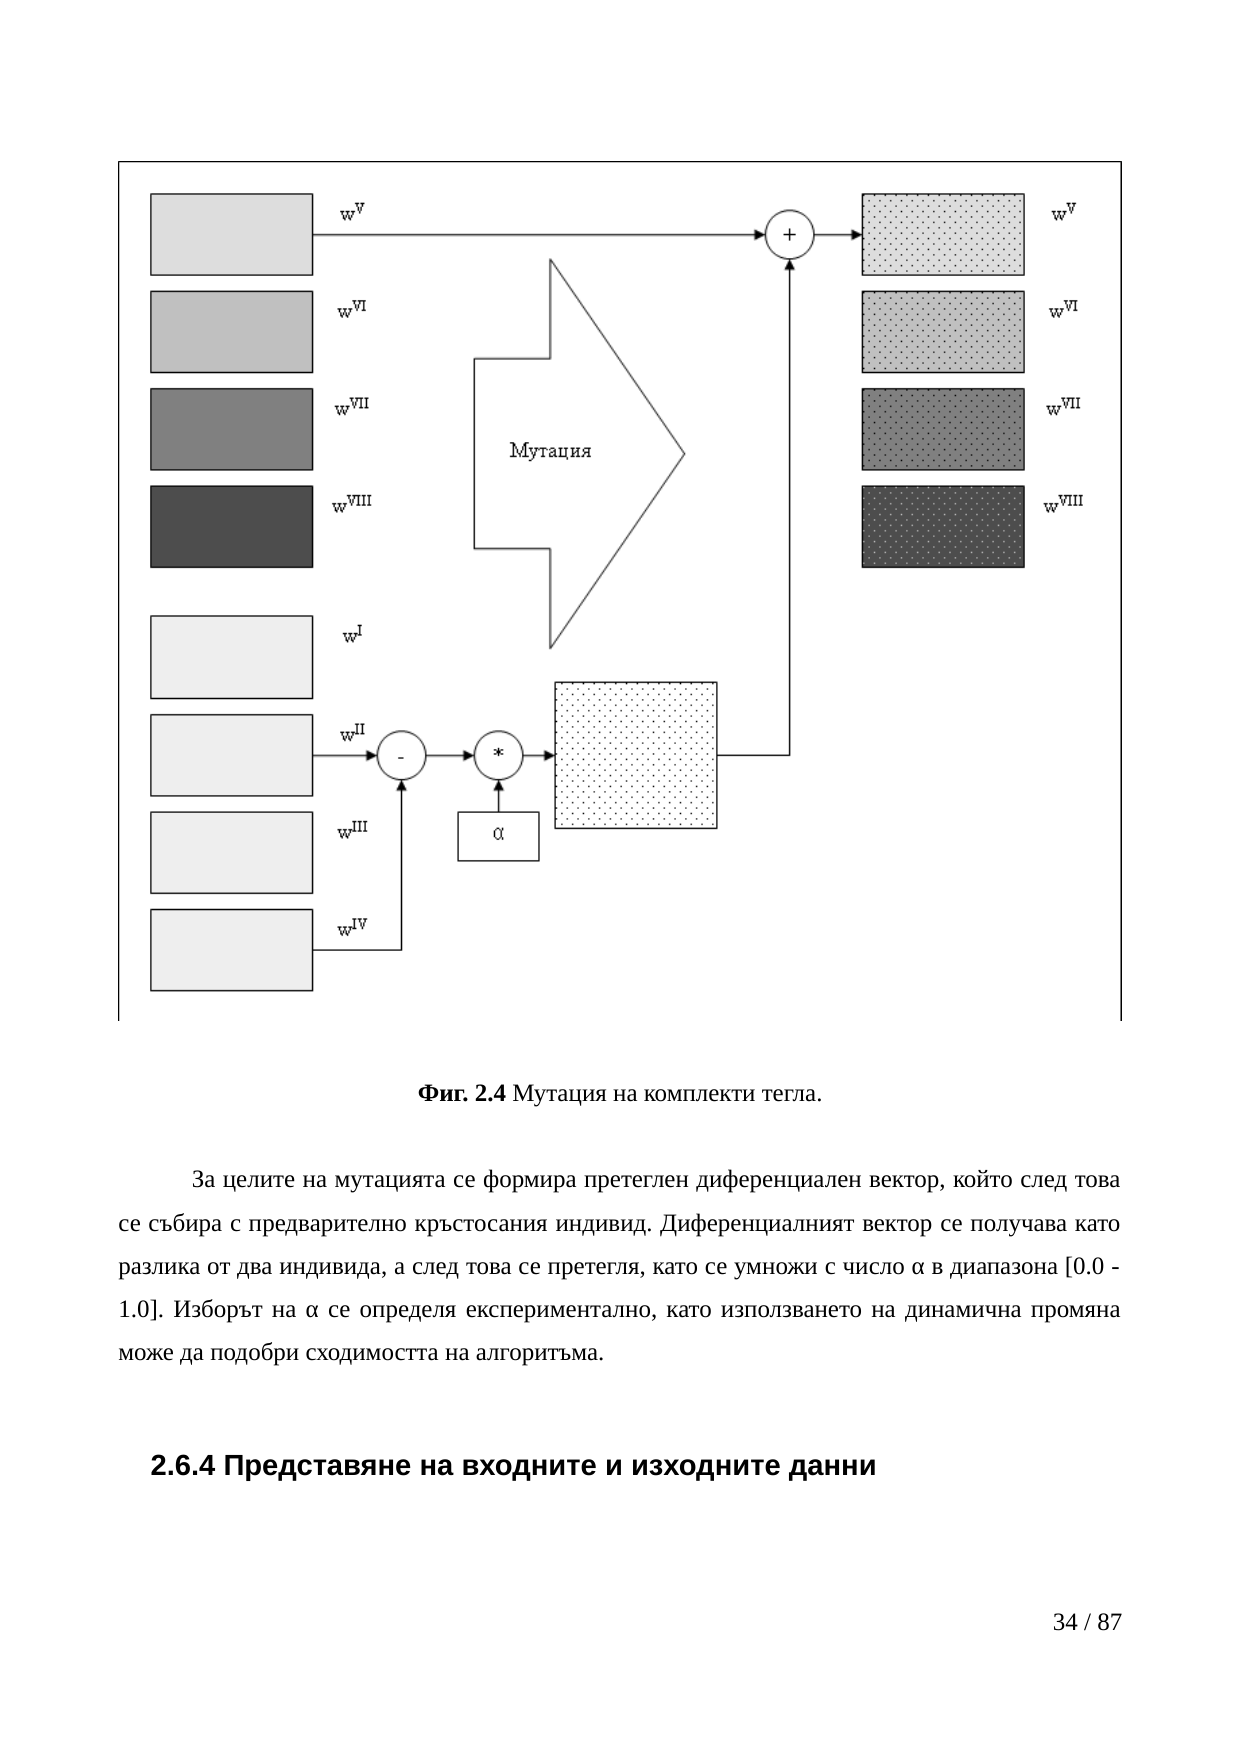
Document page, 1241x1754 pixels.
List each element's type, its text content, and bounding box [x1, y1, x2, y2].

subtitle 2.6.4 Представяне на входните и изходните данни [118, 1448, 1122, 1482]
text За целите на мутацията се формира претеглен диференциален вектор, който след това се събира с предварително кръстосания индивид. Диференциалният вектор се получава като разлика от два индивида, а след това се претегля, като се умножи с число α в диапазона [0.0 - 1.0]. Изборът на α се определя експериментално, като използването на динамична промяна може да подобри сходимостта на алгоритъма. [118, 1164, 1122, 1366]
text Фиг. 2.4 Мутация на комплекти тегла. [118, 1078, 1122, 1107]
